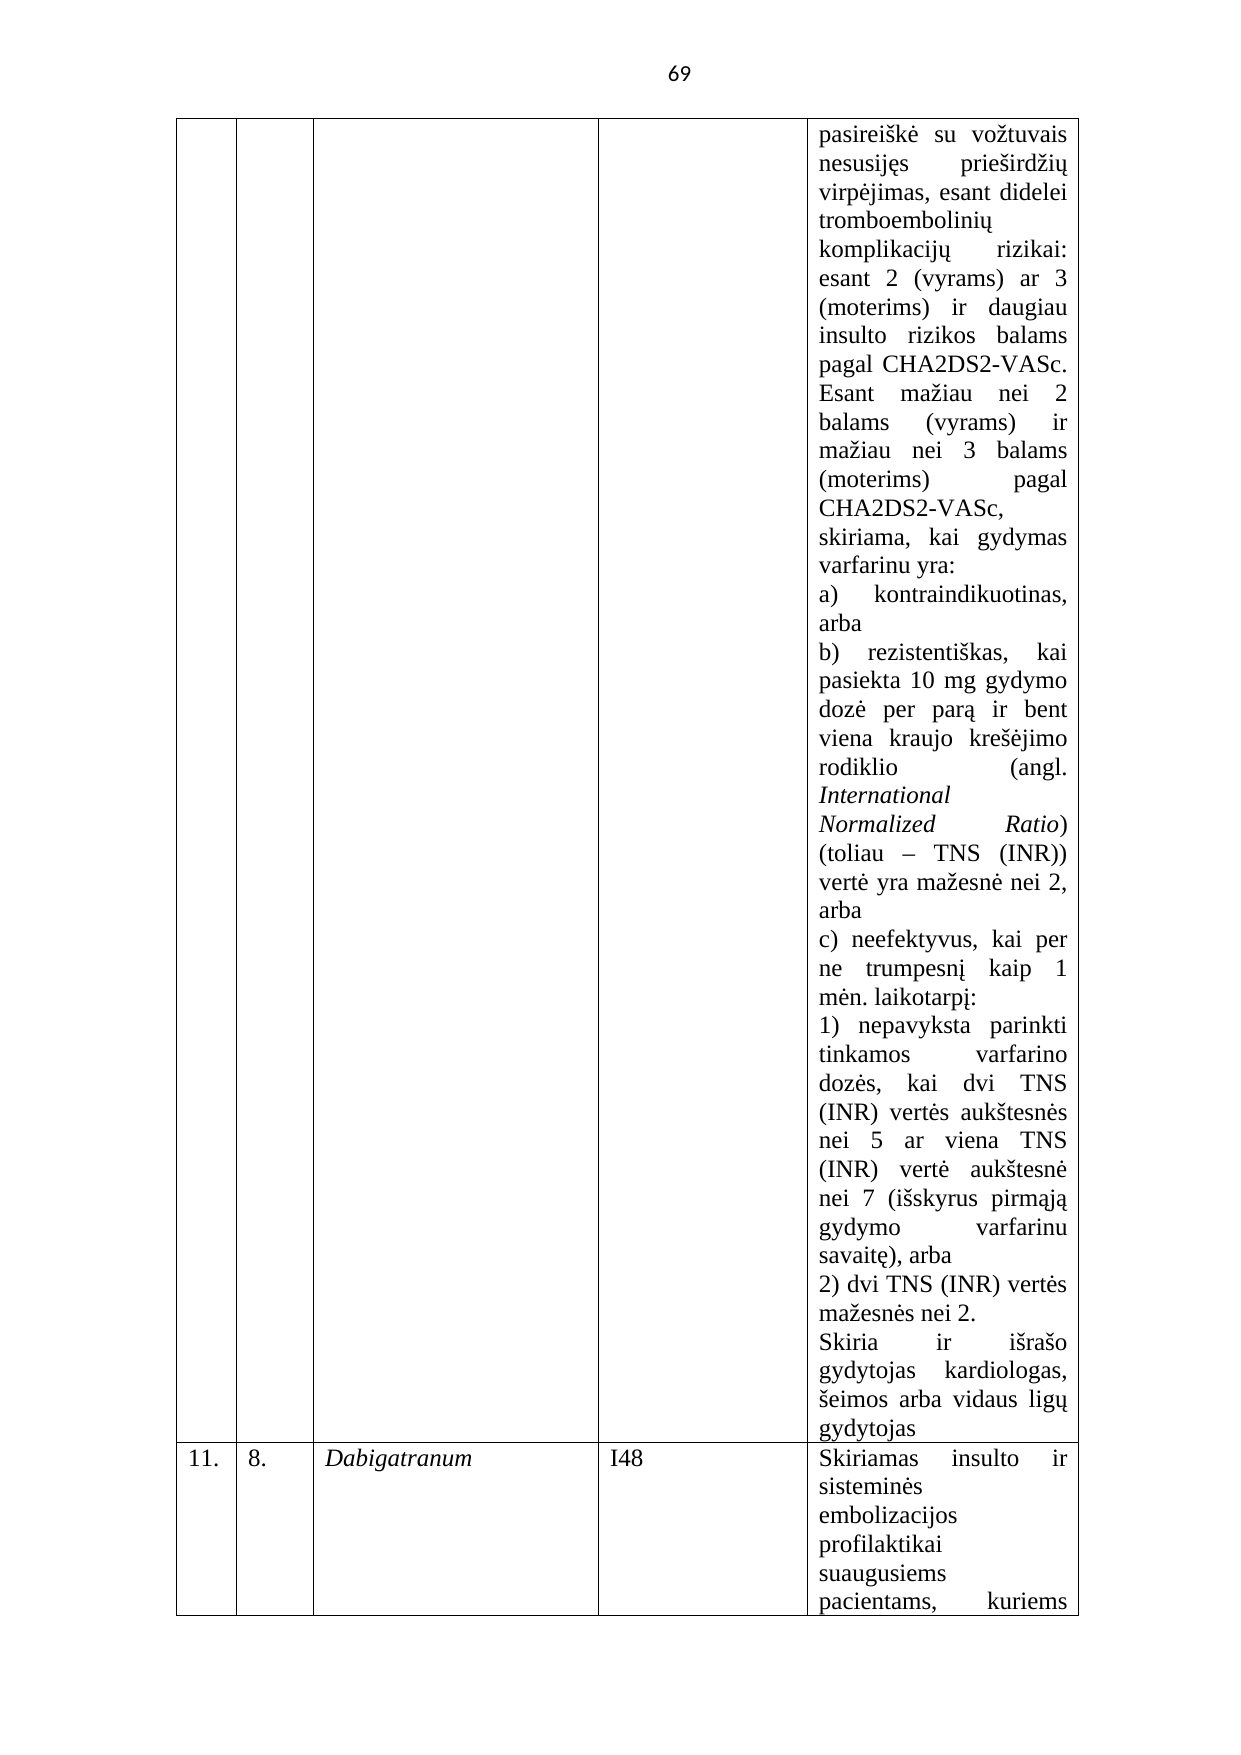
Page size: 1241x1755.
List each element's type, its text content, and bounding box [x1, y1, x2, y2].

table_cell [1093, 118, 1099, 1442]
table_cell [1079, 118, 1083, 1442]
table_cell [1103, 118, 1109, 1442]
table_cell [1109, 1442, 1123, 1615]
table_cell [1103, 1442, 1109, 1615]
table_cell Dabigatranum [314, 1443, 598, 1615]
table_cell pasireiškė su vožtuvais nesusijęs prieširdžių virpėjimas, esant didelei tromboembolinių komplikacijų rizikai: esant 2 (vyrams) ar 3 (moterims) ir daugiau insulto rizikos balams pagal CHA2DS2-VASc. Esant mažiau nei 2 balams (vyrams) ir mažiau nei 3 balams (moterims) pagal CHA2DS2-VASc, skiriama, kai gydymas varfarinu yra: a) kontraindikuotinas, arba b) rezistentiškas, kai pasiekta 10 mg gydymo dozė per parą ir bent viena kraujo krešėjimo rodiklio (angl. International Normalized Ratio) (toliau – TNS (INR)) vertė yra mažesnė nei 2, arba c) neefektyvus, kai per ne trumpesnį kaip 1 mėn. laikotarpį: 1) nepavyksta parinkti tinkamos varfarino dozės, kai dvi TNS (INR) vertės aukštesnės nei 5 ar viena TNS (INR) vertė aukštesnė nei 7 (išskyrus pirmąją gydymo varfarinu savaitę), arba 2) dvi TNS (INR) vertės mažesnės nei 2. Skiria ir išrašo gydytojas kardiologas, šeimos arba vidaus ligų gydytojas [808, 119, 1078, 1442]
table_cell [1088, 1442, 1093, 1615]
table_cell [177, 119, 236, 1442]
table_cell [237, 119, 313, 1442]
table_cell 8. [237, 1443, 313, 1615]
table_cell [1084, 1442, 1088, 1615]
table_cell [1079, 1442, 1083, 1615]
table_cell Skiriamas insulto ir sisteminės embolizacijos profilaktikai suaugusiems pacientams, kuriems [808, 1443, 1078, 1615]
table_cell [1088, 118, 1093, 1442]
table_cell [1084, 118, 1088, 1442]
table_cell I48 [599, 1443, 807, 1615]
table_cell [1093, 1442, 1099, 1615]
table_cell [1109, 118, 1123, 1442]
table_cell [314, 119, 598, 1442]
table_cell [1099, 1442, 1103, 1615]
table_cell 11. [177, 1443, 236, 1615]
table_cell [599, 119, 807, 1442]
table_cell [1099, 118, 1103, 1442]
